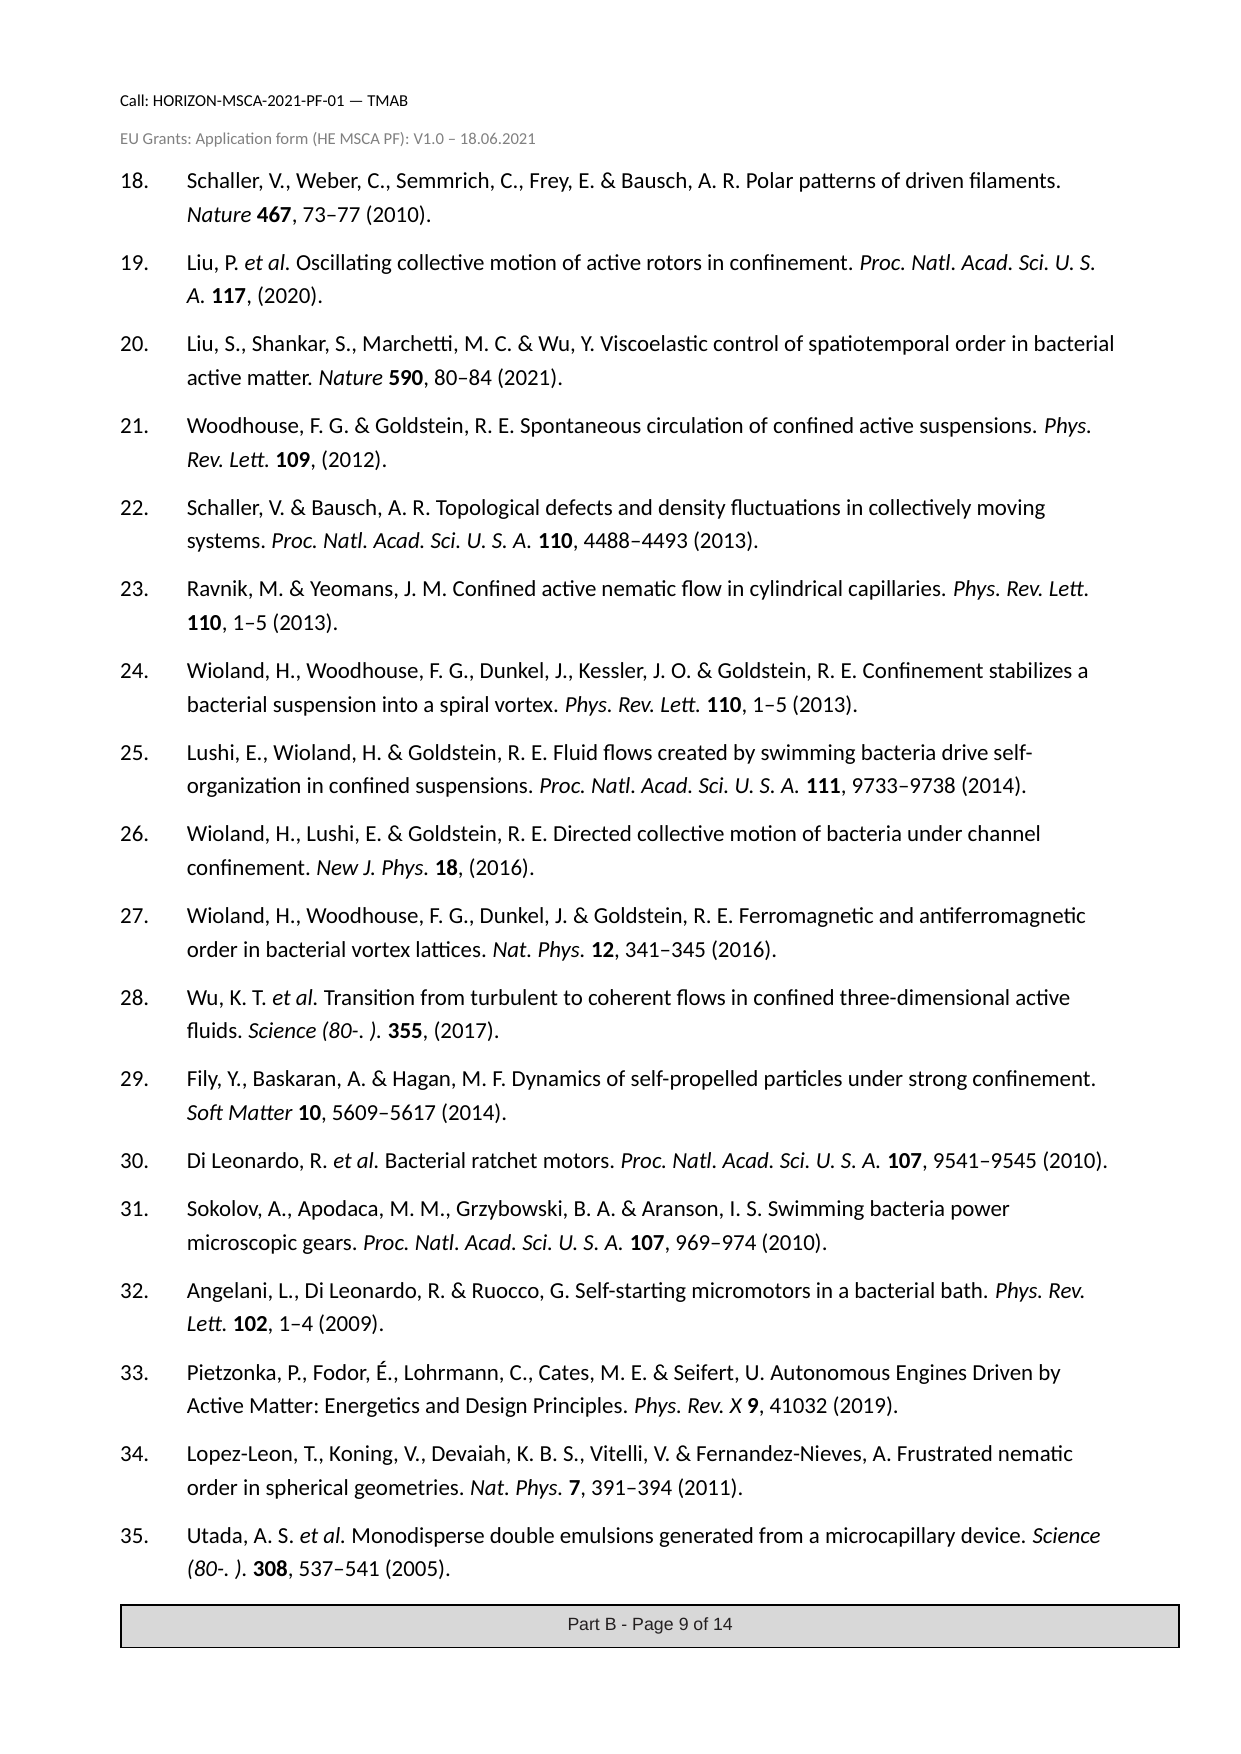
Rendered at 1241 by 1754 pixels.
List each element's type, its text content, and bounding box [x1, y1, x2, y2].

text 21. Woodhouse, F. G. & Goldstein, R. E. Spontaneous circulation of confined active suspensions. Phys. Rev. Lett. 109, (2012). [120, 411, 1121, 473]
text 34. Lopez-Leon, T., Koning, V., Devaiah, K. B. S., Vitelli, V. & Fernandez-Nieves, A. Frustrated nematic order in spherical geometries. Nat. Phys. 7, 391–394 (2011). [120, 1439, 1121, 1501]
text 22. Schaller, V. & Bausch, A. R. Topological defects and density fluctuations in collectively moving systems. Proc. Natl. Acad. Sci. U. S. A. 110, 4488–4493 (2013). [120, 493, 1121, 554]
text 18. Schaller, V., Weber, C., Semmrich, C., Frey, E. & Bausch, A. R. Polar patterns of driven filaments. Nature 467, 73–77 (2010). [120, 166, 1121, 228]
text 32. Angelani, L., Di Leonardo, R. & Ruocco, G. Self-starting micromotors in a bacterial bath. Phys. Rev. Lett. 102, 1–4 (2009). [120, 1276, 1121, 1338]
text 27. Wioland, H., Woodhouse, F. G., Dunkel, J. & Goldstein, R. E. Ferromagnetic and antiferromagnetic order in bacterial vortex lattices. Nat. Phys. 12, 341–345 (2016). [120, 901, 1121, 963]
text 35. Utada, A. S. et al. Monodisperse double emulsions generated from a microcapillary device. Science (80-. ). 308, 537–541 (2005). [120, 1521, 1121, 1583]
text 31. Sokolov, A., Apodaca, M. M., Grzybowski, B. A. & Aranson, I. S. Swimming bacteria power microscopic gears. Proc. Natl. Acad. Sci. U. S. A. 107, 969–974 (2010). [120, 1194, 1121, 1256]
text 23. Ravnik, M. & Yeomans, J. M. Confined active nematic flow in cylindrical capillaries. Phys. Rev. Lett. 110, 1–5 (2013). [120, 574, 1121, 636]
text 30. Di Leonardo, R. et al. Bacterial ratchet motors. Proc. Natl. Acad. Sci. U. S. A. 107, 9541–9545 (2010). [120, 1146, 1121, 1174]
text 20. Liu, S., Shankar, S., Marchetti, M. C. & Wu, Y. Viscoelastic control of spatiotemporal order in bacterial active matter. Nature 590, 80–84 (2021). [120, 329, 1121, 391]
text 28. Wu, K. T. et al. Transition from turbulent to coherent flows in confined three-dimensional active fluids. Science (80-. ). 355, (2017). [120, 983, 1121, 1044]
text 25. Lushi, E., Wioland, H. & Goldstein, R. E. Fluid flows created by swimming bacteria drive self-organization in confined suspensions. Proc. Natl. Acad. Sci. U. S. A. 111, 9733–9738 (2014). [120, 738, 1121, 799]
text 33. Pietzonka, P., Fodor, É., Lohrmann, C., Cates, M. E. & Seifert, U. Autonomous Engines Driven by Active Matter: Energetics and Design Principles. Phys. Rev. X 9, 41032 (2019). [120, 1358, 1121, 1419]
text 29. Fily, Y., Baskaran, A. & Hagan, M. F. Dynamics of self-propelled particles under strong confinement. Soft Matter 10, 5609–5617 (2014). [120, 1064, 1121, 1126]
text 19. Liu, P. et al. Oscillating collective motion of active rotors in confinement. Proc. Natl. Acad. Sci. U. S. A. 117, (2020). [120, 248, 1121, 309]
text 24. Wioland, H., Woodhouse, F. G., Dunkel, J., Kessler, J. O. & Goldstein, R. E. Confinement stabilizes a bacterial suspension into a spiral vortex. Phys. Rev. Lett. 110, 1–5 (2013). [120, 656, 1121, 718]
text 26. Wioland, H., Lushi, E. & Goldstein, R. E. Directed collective motion of bacteria under channel confinement. New J. Phys. 18, (2016). [120, 819, 1121, 881]
